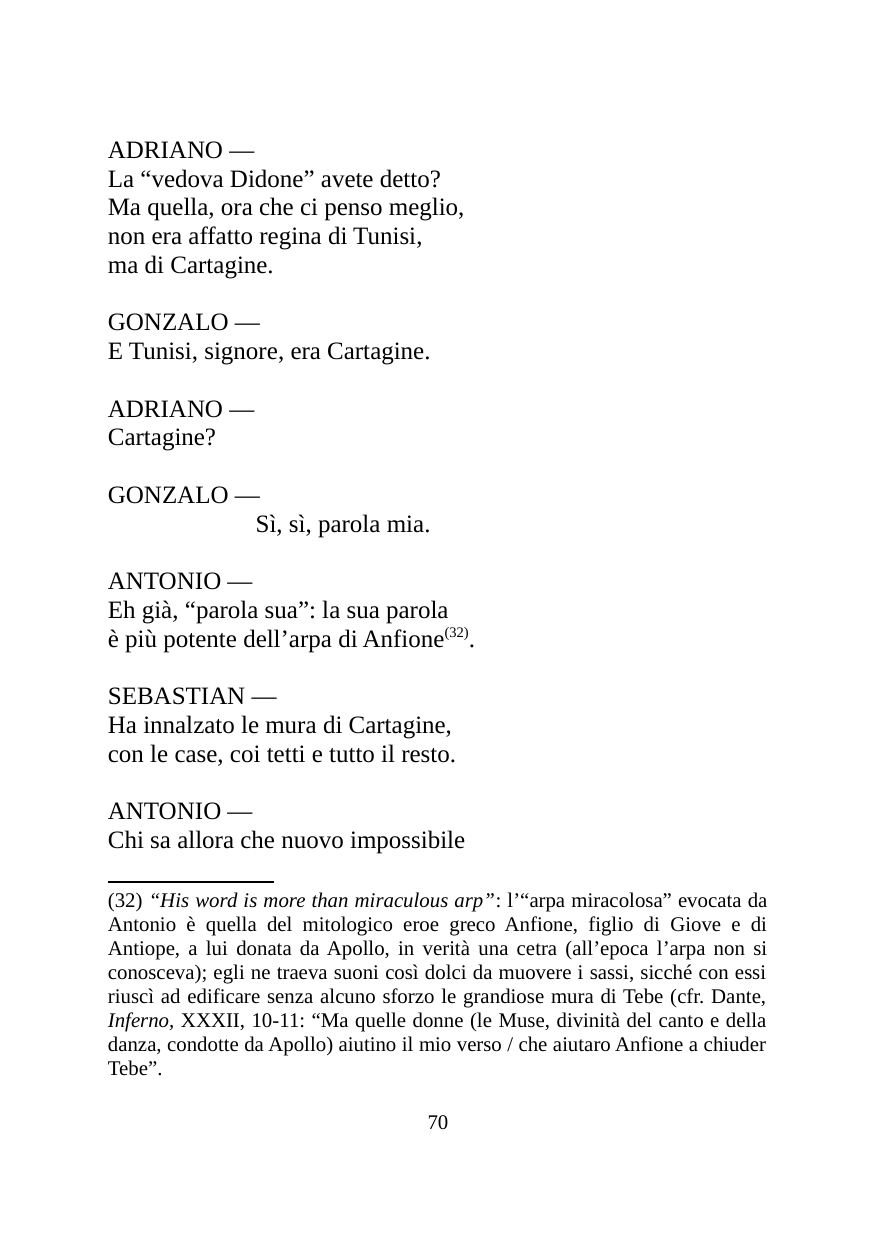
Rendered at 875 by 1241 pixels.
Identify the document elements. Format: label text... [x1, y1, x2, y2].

text Cartagine? [108, 422, 768, 451]
text E Tunisi, signore, era Cartagine. [108, 336, 768, 365]
text La “vedova Didone” avete detto? [108, 164, 768, 192]
text GONZALO — [108, 307, 768, 336]
text ma di Cartagine. [108, 250, 768, 279]
text Eh già, “parola sua”: la sua parola [108, 595, 768, 624]
text Ma quella, ora che ci penso meglio, [108, 192, 768, 221]
text è più potente dell’arpa di Anfione. [108, 624, 768, 652]
text ADRIANO — [108, 135, 768, 164]
text non era affatto regina di Tunisi, [108, 221, 768, 250]
text “His word is more than miraculous arp”: l’“arpa miracolosa” evocata da Antonio è quella del mitologico eroe greco Anfione, figlio di Giove e di Antiope, a lui donata da Apollo, in verità una cetra (all’epoca l’arpa non si conosceva); egli ne traeva suoni così dolci da muovere i sassi, sicché con essi riuscì ad edificare senza alcuno sforzo le grandiose mura di Tebe (cfr. Dante, Inferno, XXXII, 10-11: “Ma quelle donne (le Muse, divinità del canto e della danza, condotte da Apollo) aiutino il mio verso / che aiutaro Anfione a chiuder Tebe”. [108, 888, 768, 1080]
text Ha innalzato le mura di Cartagine, [108, 710, 768, 739]
text ANTONIO — [108, 796, 768, 825]
text Chi sa allora che nuovo impossibile [108, 825, 768, 854]
text GONZALO — [108, 480, 768, 509]
text con le case, coi tetti e tutto il resto. [108, 739, 768, 767]
text ANTONIO — [108, 566, 768, 595]
text ADRIANO — [108, 394, 768, 422]
text SEBASTIAN — [108, 681, 768, 710]
text Sì, sì, parola mia. [108, 509, 768, 537]
